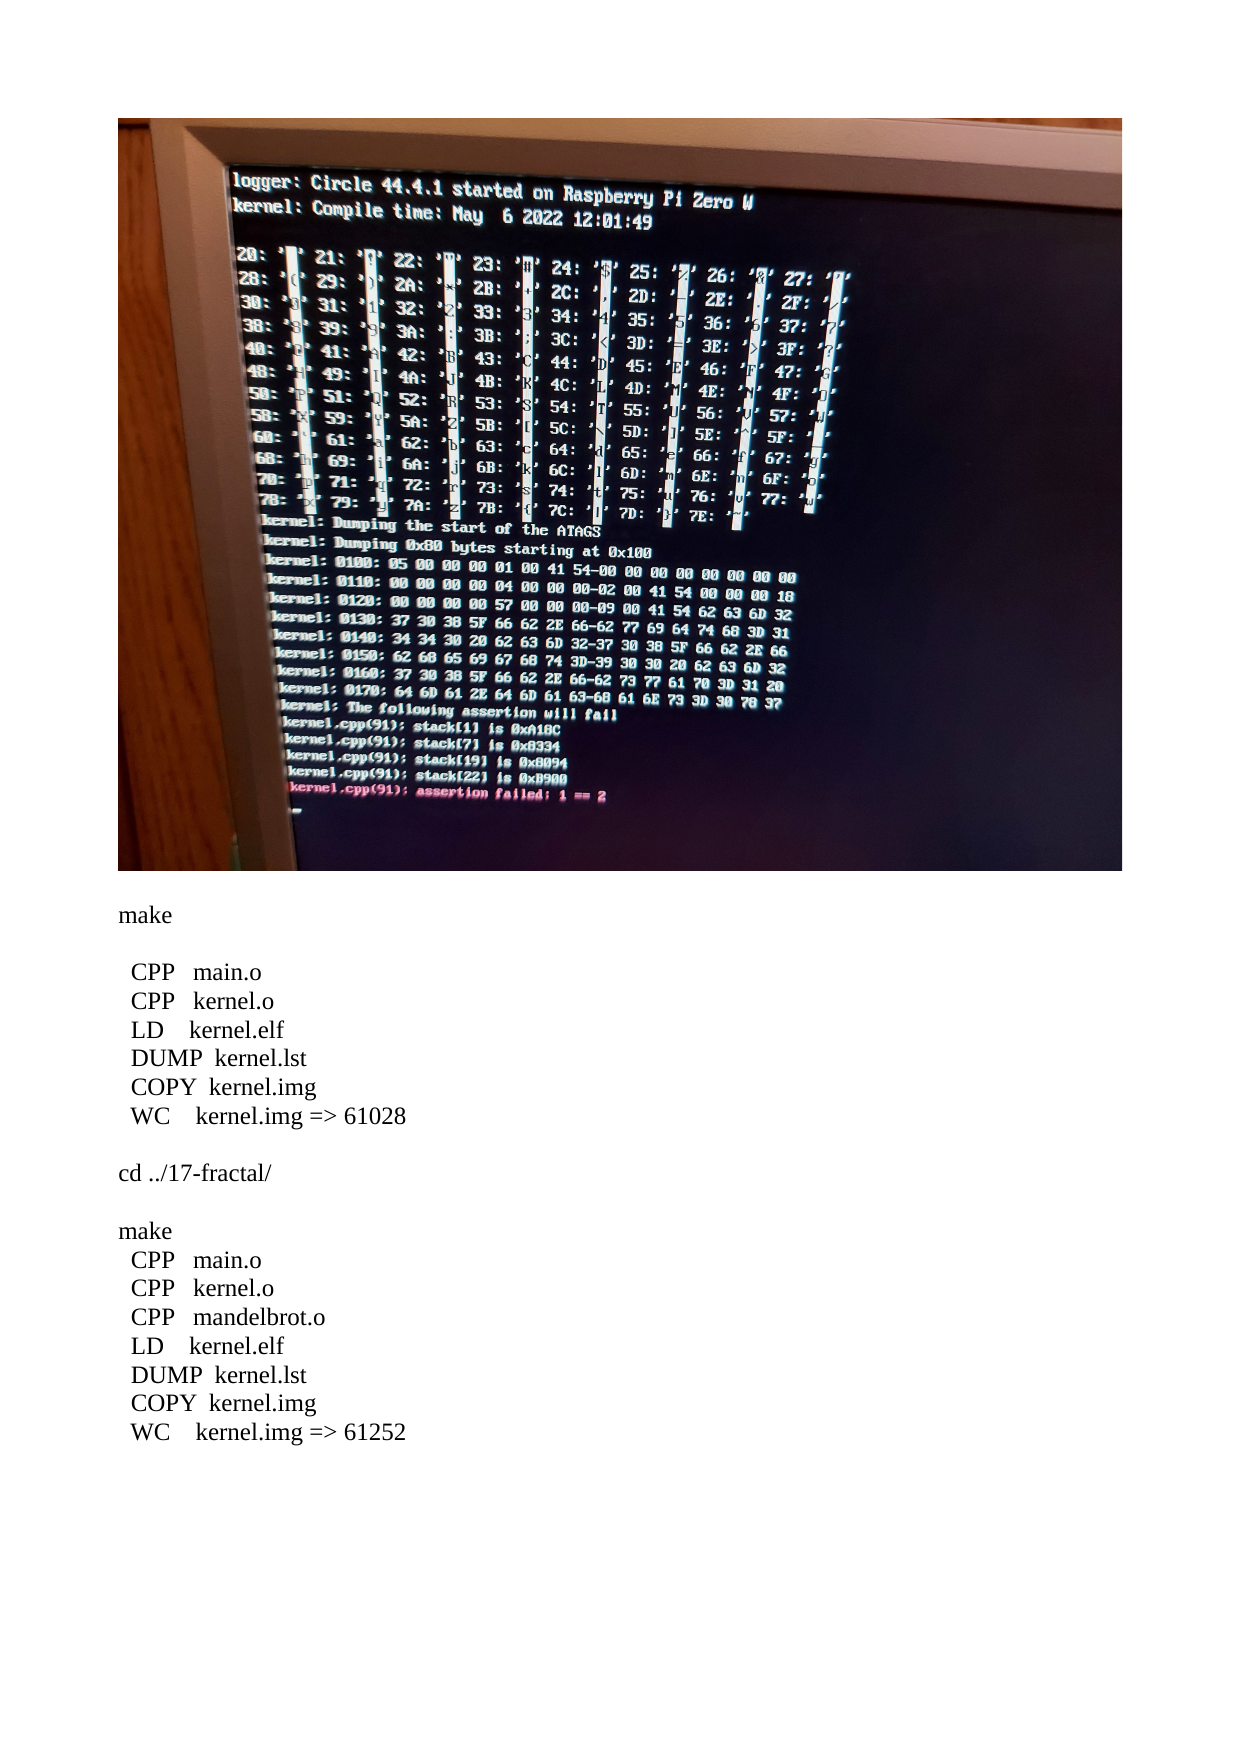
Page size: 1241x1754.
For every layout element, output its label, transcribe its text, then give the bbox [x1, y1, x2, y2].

text WC kernel.img => 61028 [118, 1101, 1122, 1130]
text cd ../17-fractal/ [118, 1158, 1122, 1187]
text CPP mandelbrot.o [118, 1302, 1122, 1331]
text CPP kernel.o [118, 986, 1122, 1015]
text DUMP kernel.lst [118, 1043, 1122, 1072]
text COPY kernel.img [118, 1388, 1122, 1417]
text DUMP kernel.lst [118, 1360, 1122, 1388]
picture [118, 118, 1123, 871]
text CPP main.o [118, 957, 1122, 986]
text CPP kernel.o [118, 1273, 1122, 1302]
text COPY kernel.img [118, 1072, 1122, 1101]
text make [118, 1216, 1122, 1245]
text LD kernel.elf [118, 1331, 1122, 1360]
text WC kernel.img => 61252 [118, 1417, 1122, 1446]
text make [118, 900, 1122, 928]
text LD kernel.elf [118, 1015, 1122, 1043]
text CPP main.o [118, 1245, 1122, 1273]
